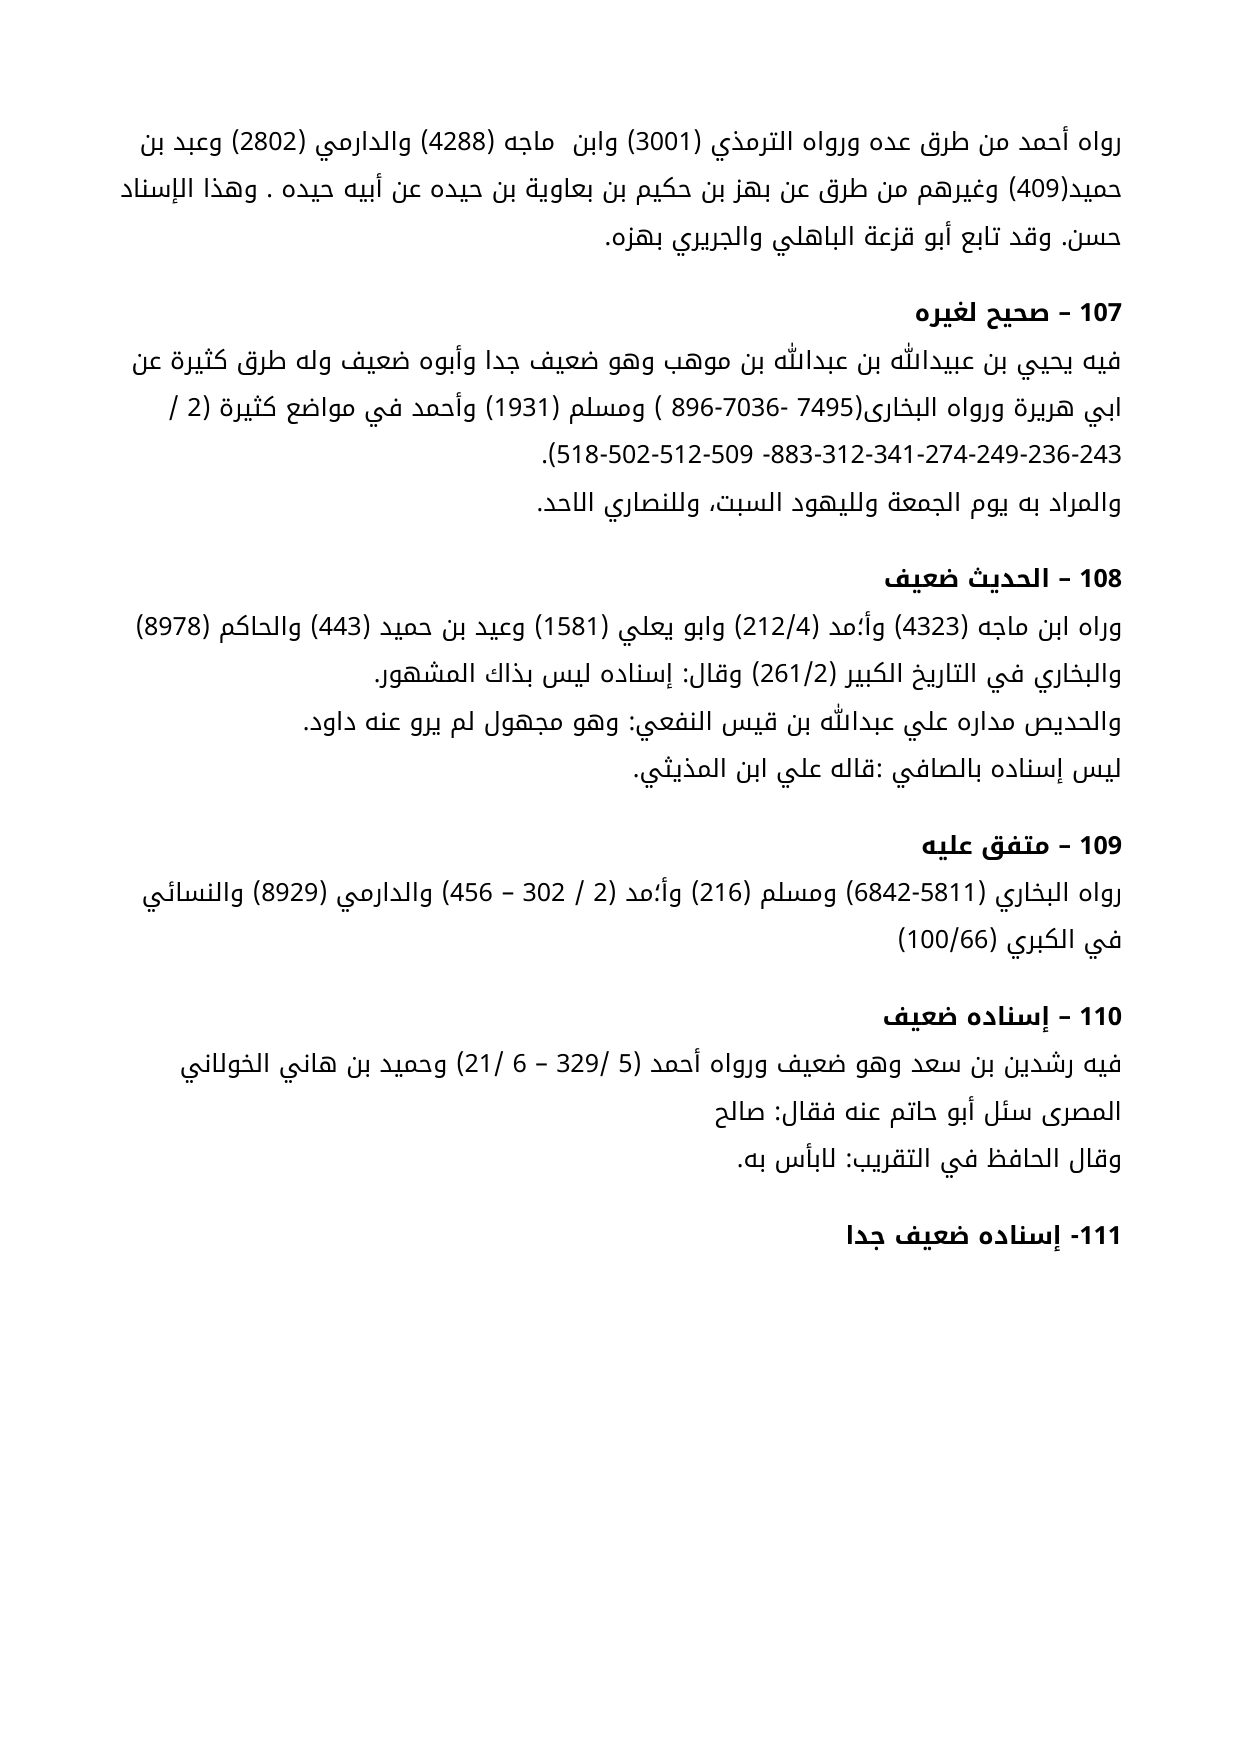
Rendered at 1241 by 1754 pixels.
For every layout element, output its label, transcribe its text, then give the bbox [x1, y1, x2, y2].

text رواه البخاري (5811-6842) ومسلم (216) وأ؛مد (2 / 302 – 456) والدارمي (8929) والنسائي في الكبري (100/66) [118, 869, 1122, 964]
text 111- إسناده ضعيف جدا [118, 1212, 1122, 1259]
text وراه ابن ماجه (4323) وأ؛مد (212/4) وابو يعلي (1581) وعيد بن حميد (443) والحاكم (8978) والبخاري في التاريخ الكبير (261/2) وقال: إسناده ليس بذاك المشهور. [118, 603, 1122, 698]
text والحديص مداره علي عبدالله بن قيس النفعي: وهو مجهول لم يرو عنه داود. [118, 698, 1122, 745]
text ليس إسناده بالصافي :قاله علي ابن المذيثي. [118, 745, 1122, 793]
text 110 – إسناده ضعيف [118, 993, 1122, 1041]
text 108 – الحديث ضعيف [118, 556, 1122, 603]
text فيه يحيي بن عبيدالله بن عبدالله بن موهب وهو ضعيف جدا وأبوه ضعيف وله طرق كثيرة عن ابي هريرة ورواه البخارى(7495 -7036-896 ) ومسلم (1931) وأحمد في مواضع كثيرة (2 /243-236-249-274-341-312-883- 509-512-502-518). [118, 337, 1122, 479]
text وقال الحافظ في التقريب: لابأس به. [118, 1136, 1122, 1183]
text والمراد به يوم الجمعة ولليهود السبت، وللنصاري الاحد. [118, 479, 1122, 527]
text 109 – متفق عليه [118, 822, 1122, 869]
text رواه أحمد من طرق عده ورواه الترمذي (3001) وابن ماجه (4288) والدارمي (2802) وعبد بن حميد(409) وغيرهم من طرق عن بهز بن حكيم بن بعاوية بن حيده عن أبيه حيده . وهذا الإسناد حسن. وقد تابع أبو قزعة الباهلي والجريري بهزه. [118, 118, 1122, 260]
text 107 – صحيح لغيره [118, 290, 1122, 337]
text فيه رشدين بن سعد وهو ضعيف ورواه أحمد (5 /329 – 6 /21) وحميد بن هاني الخولاني المصرى سئل أبو حاتم عنه فقال: صالح [118, 1041, 1122, 1136]
